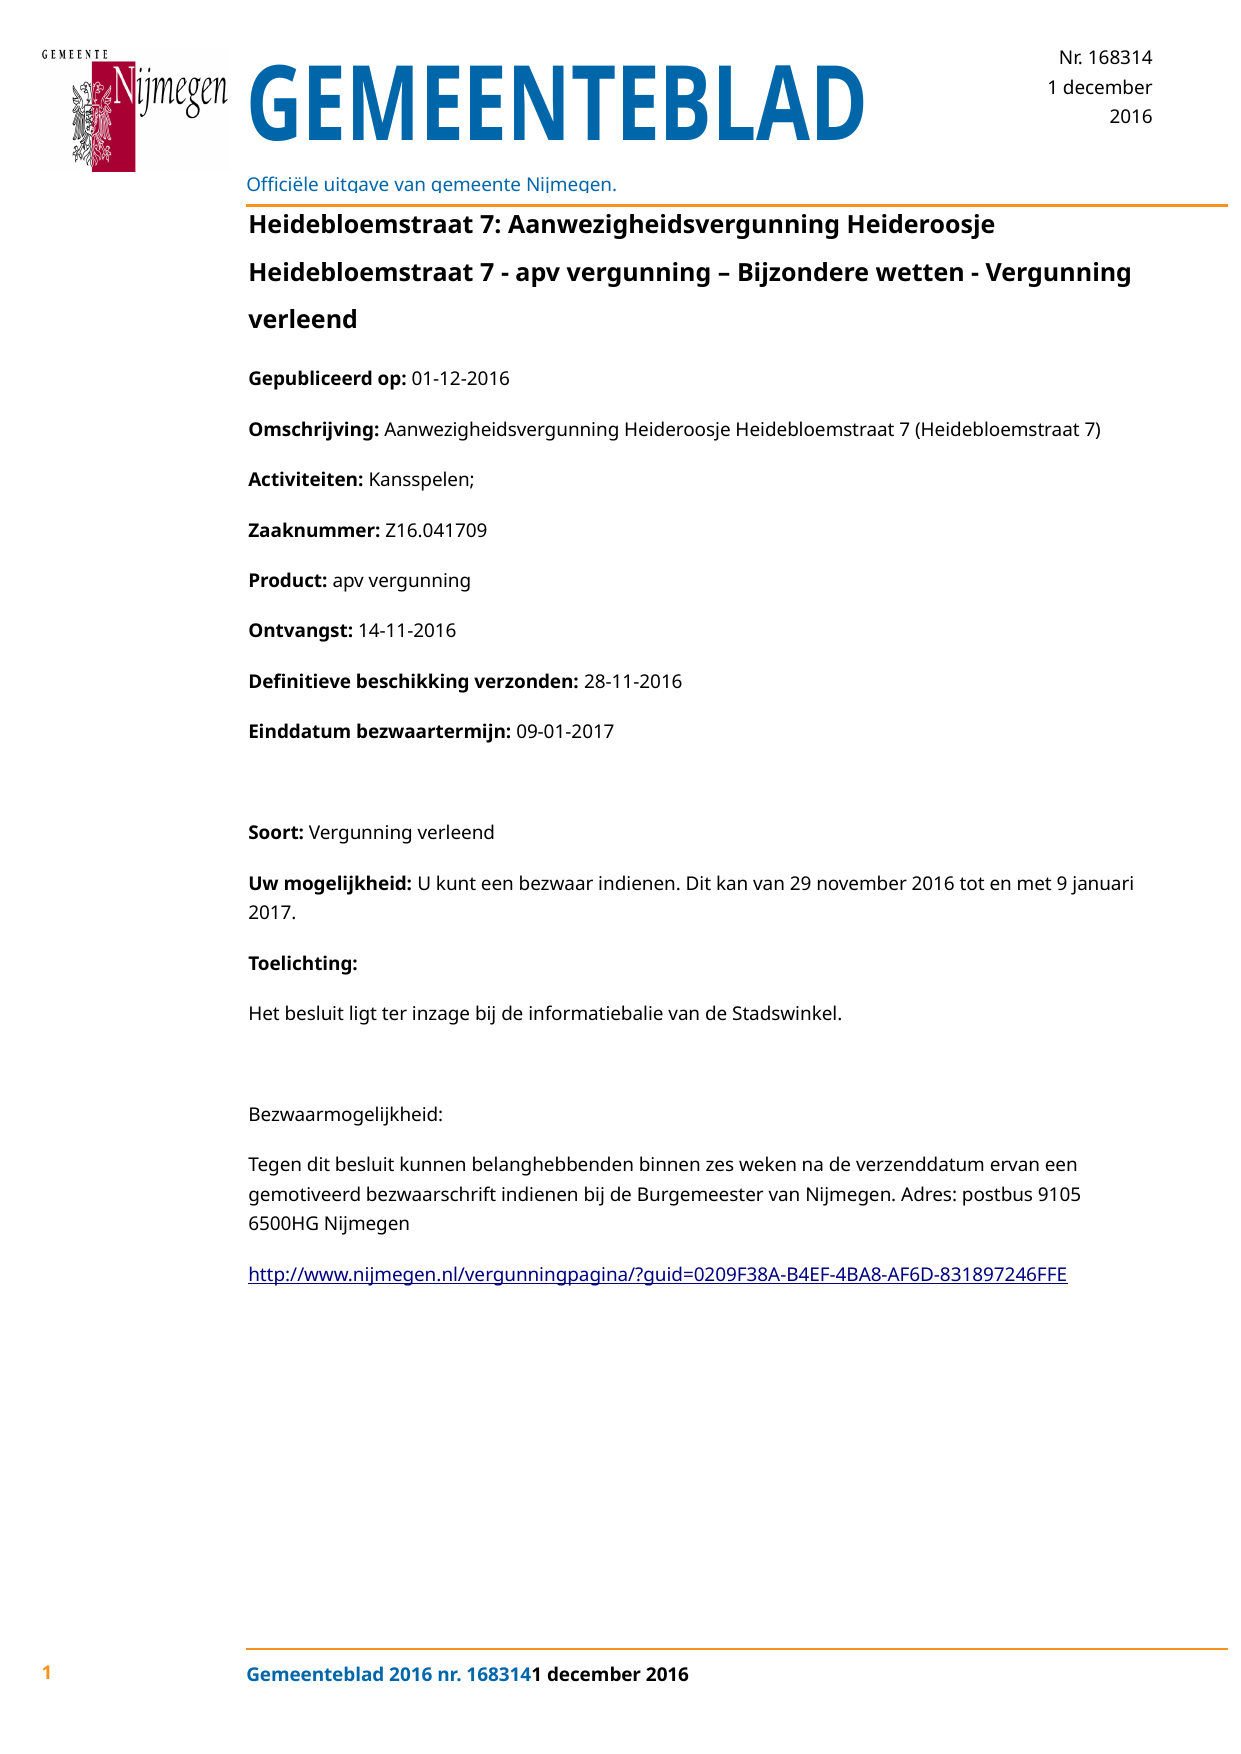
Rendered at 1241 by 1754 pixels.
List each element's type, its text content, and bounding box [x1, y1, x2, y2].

text Tegen dit besluit kunnen belanghebbenden binnen zes weken na de verzenddatum ervan een gemotiveerd bezwaarschrift indienen bij de Burgemeester van Nijmegen. Adres: postbus 9105 6500HG Nijmegen [248, 1151, 1152, 1236]
text Omschrijving: Aanwezigheidsvergunning Heideroosje Heidebloemstraat 7 (Heidebloemstraat 7) [248, 416, 1152, 442]
text Gepubliceerd op: 01-12-2016 [248, 366, 1152, 391]
picture [41, 47, 231, 172]
text Zaaknummer: Z16.041709 [248, 517, 1152, 542]
text Einddatum bezwaartermijn: 09-01-2017 [248, 718, 1152, 744]
text Toelichting: [248, 950, 1152, 975]
text Product: apv vergunning [248, 567, 1152, 593]
text Het besluit ligt ter inzage bij de informatiebalie van de Stadswinkel. [248, 1000, 1152, 1026]
text http://www.nijmegen.nl/vergunningpagina/?guid=0209F38A-B4EF-4BA8-AF6D-831897246FFE [248, 1261, 1152, 1287]
text Heidebloemstraat 7: Aanwezigheidsvergunning Heideroosje Heidebloemstraat 7 - apv vergunning – Bijzondere wetten - Vergunning verleend [248, 207, 1152, 336]
text Ontvangst: 14-11-2016 [248, 618, 1152, 643]
text Uw mogelijkheid: U kunt een bezwaar indienen. Dit kan van 29 november 2016 tot en met 9 januari 2017. [248, 870, 1152, 925]
text Definitieve beschikking verzonden: 28-11-2016 [248, 668, 1152, 694]
text Activiteiten: Kansspelen; [248, 466, 1152, 492]
text Bezwaarmogelijkheid: [248, 1101, 1152, 1127]
text Soort: Vergunning verleend [248, 819, 1152, 845]
